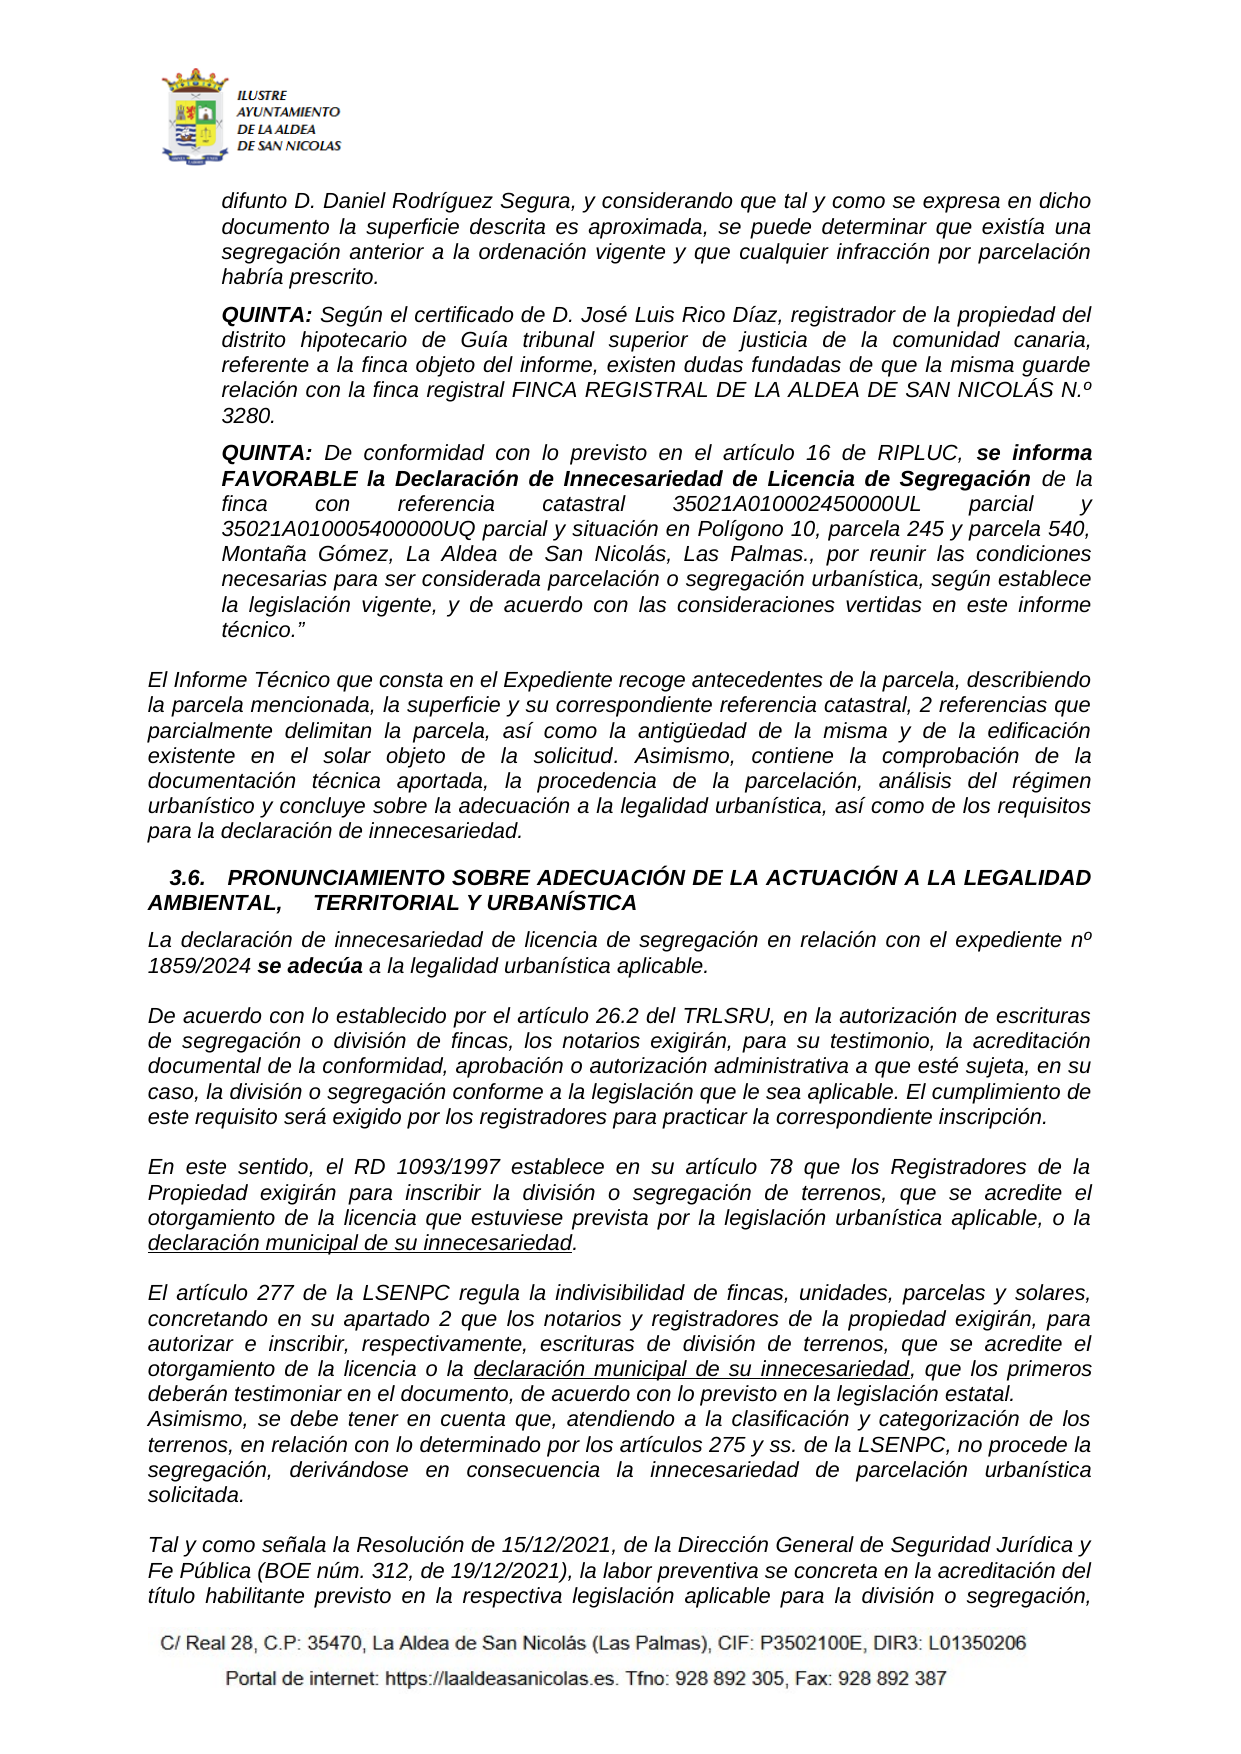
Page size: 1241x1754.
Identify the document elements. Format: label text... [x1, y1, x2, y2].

text difunto D. Daniel Rodríguez Segura, y considerando que tal y como se expresa en dicho documento la superficie descrita es aproximada, se puede determinar que existía una segregación anterior a la ordenación vigente y que cualquier infracción por parcelación habría prescrito. [221, 188, 1093, 289]
text QUINTA: De conformidad con lo previsto en el artículo 16 de RIPLUC, se informa FAVORABLE la Declaración de Innecesariedad de Licencia de Segregación de la finca con referencia catastral 35021A010002450000UL parcial y 35021A010005400000UQ parcial y situación en Polígono 10, parcela 245 y parcela 540, Montaña Gómez, La Aldea de San Nicolás, Las Palmas., por reunir las condiciones necesarias para ser considerada parcelación o segregación urbanística, según establece la legislación vigente, y de acuerdo con las consideraciones vertidas en este informe técnico.” [221, 440, 1093, 642]
text De acuerdo con lo establecido por el artículo 26.2 del TRLSRU, en la autorización de escrituras de segregación o división de fincas, los notarios exigirán, para su testimonio, la acreditación documental de la conformidad, aprobación o autorización administrativa a que esté sujeta, en su caso, la división o segregación conforme a la legislación que le sea aplicable. El cumplimiento de este requisito será exigido por los registradores para practicar la correspondiente inscripción. [148, 1003, 1093, 1129]
picture [148, 60, 357, 173]
text El artículo 277 de la LSENPC regula la indivisibilidad de fincas, unidades, parcelas y solares, concretando en su apartado 2 que los notarios y registradores de la propiedad exigirán, para autorizar e inscribir, respectivamente, escrituras de división de terrenos, que se acredite el otorgamiento de la licencia o la declaración municipal de su innecesariedad, que los primeros deberán testimoniar en el documento, de acuerdo con lo previsto en la legislación estatal. [148, 1280, 1093, 1406]
text Tal y como señala la Resolución de 15/12/2021, de la Dirección General de Seguridad Jurídica y Fe Pública (BOE núm. 312, de 19/12/2021), la labor preventiva se concreta en la acreditación del título habilitante previsto en la respectiva legislación aplicable para la división o segregación, [148, 1532, 1093, 1608]
subtitle 3.6. PRONUNCIAMIENTO SOBRE ADECUACIÓN DE LA ACTUACIÓN A LA LEGALIDAD AMBIENTAL, TERRITORIAL Y URBANÍSTICA [148, 864, 1093, 915]
text La declaración de innecesariedad de licencia de segregación en relación con el expediente nº 1859/2024 se adecúa a la legalidad urbanística aplicable. [148, 927, 1093, 978]
text El Informe Técnico que consta en el Expediente recoge antecedentes de la parcela, describiendo la parcela mencionada, la superficie y su correspondiente referencia catastral, 2 referencias que parcialmente delimitan la parcela, así como la antigüedad de la misma y de la edificación existente en el solar objeto de la solicitud. Asimismo, contiene la comprobación de la documentación técnica aportada, la procedencia de la parcelación, análisis del régimen urbanístico y concluye sobre la adecuación a la legalidad urbanística, así como de los requisitos para la declaración de innecesariedad. [148, 667, 1093, 844]
text Asimismo, se debe tener en cuenta que, atendiendo a la clasificación y categorización de los terrenos, en relación con lo determinado por los artículos 275 y ss. de la LSENPC, no procede la segregación, derivándose en consecuencia la innecesariedad de parcelación urbanística solicitada. [148, 1406, 1093, 1507]
picture [149, 1627, 1034, 1694]
text En este sentido, el RD 1093/1997 establece en su artículo 78 que los Registradores de la Propiedad exigirán para inscribir la división o segregación de terrenos, que se acredite el otorgamiento de la licencia que estuviese prevista por la legislación urbanística aplicable, o la declaración municipal de su innecesariedad. [148, 1154, 1093, 1255]
text QUINTA: Según el certificado de D. José Luis Rico Díaz, registrador de la propiedad del distrito hipotecario de Guía tribunal superior de justicia de la comunidad canaria, referente a la finca objeto del informe, existen dudas fundadas de que la misma guarde relación con la finca registral FINCA REGISTRAL DE LA ALDEA DE SAN NICOLÁS N.º 3280. [221, 302, 1093, 428]
